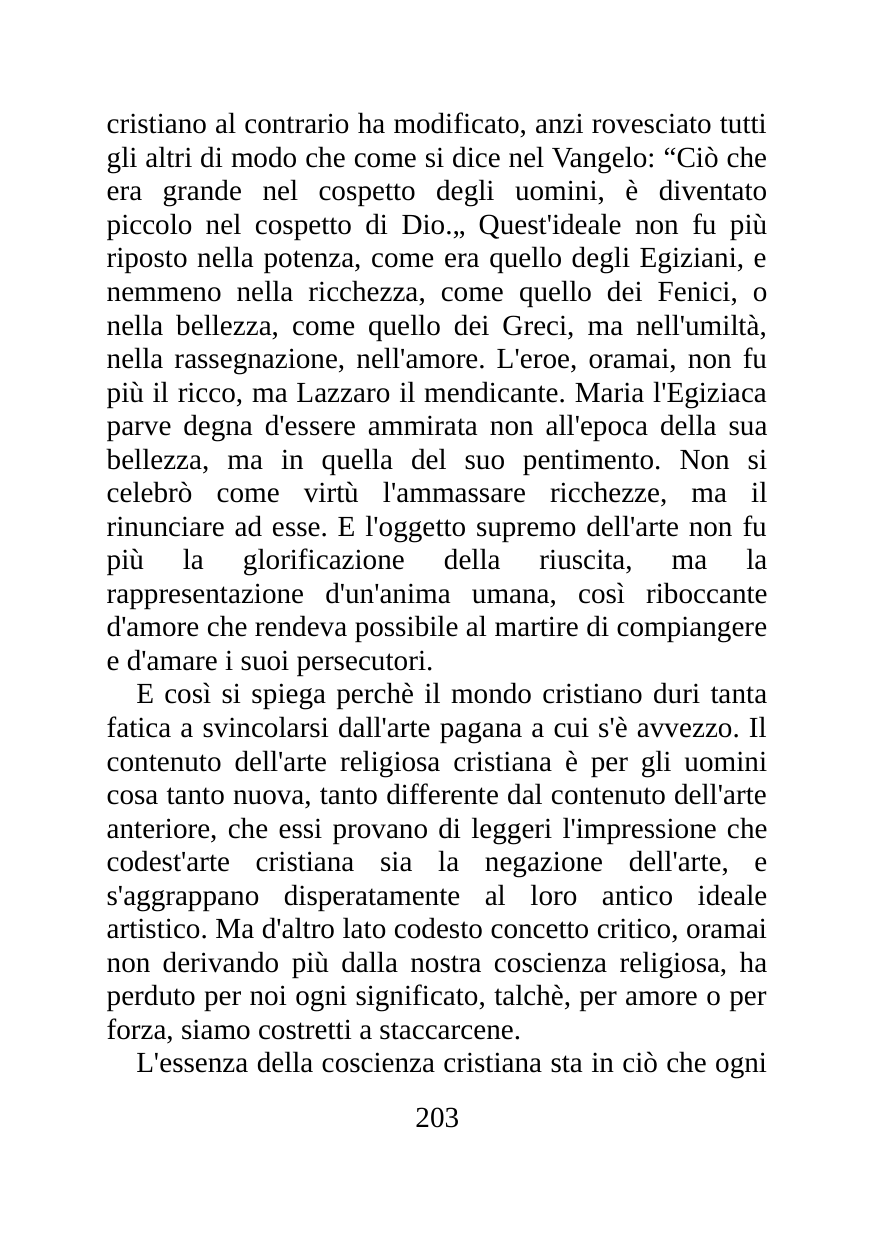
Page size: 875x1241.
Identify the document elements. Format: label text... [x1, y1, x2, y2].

text cristiano al contrario ha modificato, anzi rovesciato tutti gli altri di modo che come si dice nel Vangelo: “Ciò che era grande nel cospetto degli uomini, è diventato piccolo nel cospetto di Dio.„ Quest'ideale non fu più riposto nella potenza, come era quello degli Egiziani, e nemmeno nella ricchezza, come quello dei Fenici, o nella bellezza, come quello dei Greci, ma nell'umiltà, nella rassegnazione, nell'amore. L'eroe, oramai, non fu più il ricco, ma Lazzaro il mendicante. Maria l'Egiziaca parve degna d'essere ammirata non all'epoca della sua bellezza, ma in quella del suo pentimento. Non si celebrò come virtù l'ammassare ricchezze, ma il rinunciare ad esse. E l'oggetto supremo dell'arte non fu più la glorificazione della riuscita, ma la rappresentazione d'un'anima umana, così riboccante d'amore che rendeva possibile al martire di compiangere e d'amare i suoi persecutori. [106, 106, 768, 677]
text E così si spiega perchè il mondo cristiano duri tanta fatica a svincolarsi dall'arte pagana a cui s'è avvezzo. Il contenuto dell'arte religiosa cristiana è per gli uomini cosa tanto nuova, tanto differente dal contenuto dell'arte anteriore, che essi provano di leggeri l'impressione che codest'arte cristiana sia la negazione dell'arte, e s'aggrappano disperatamente al loro antico ideale artistico. Ma d'altro lato codesto concetto critico, oramai non derivando più dalla nostra coscienza religiosa, ha perduto per noi ogni significato, talchè, per amore o per forza, siamo costretti a staccarcene. [106, 677, 768, 1046]
text L'essenza della coscienza cristiana sta in ciò che ogni [106, 1046, 768, 1079]
